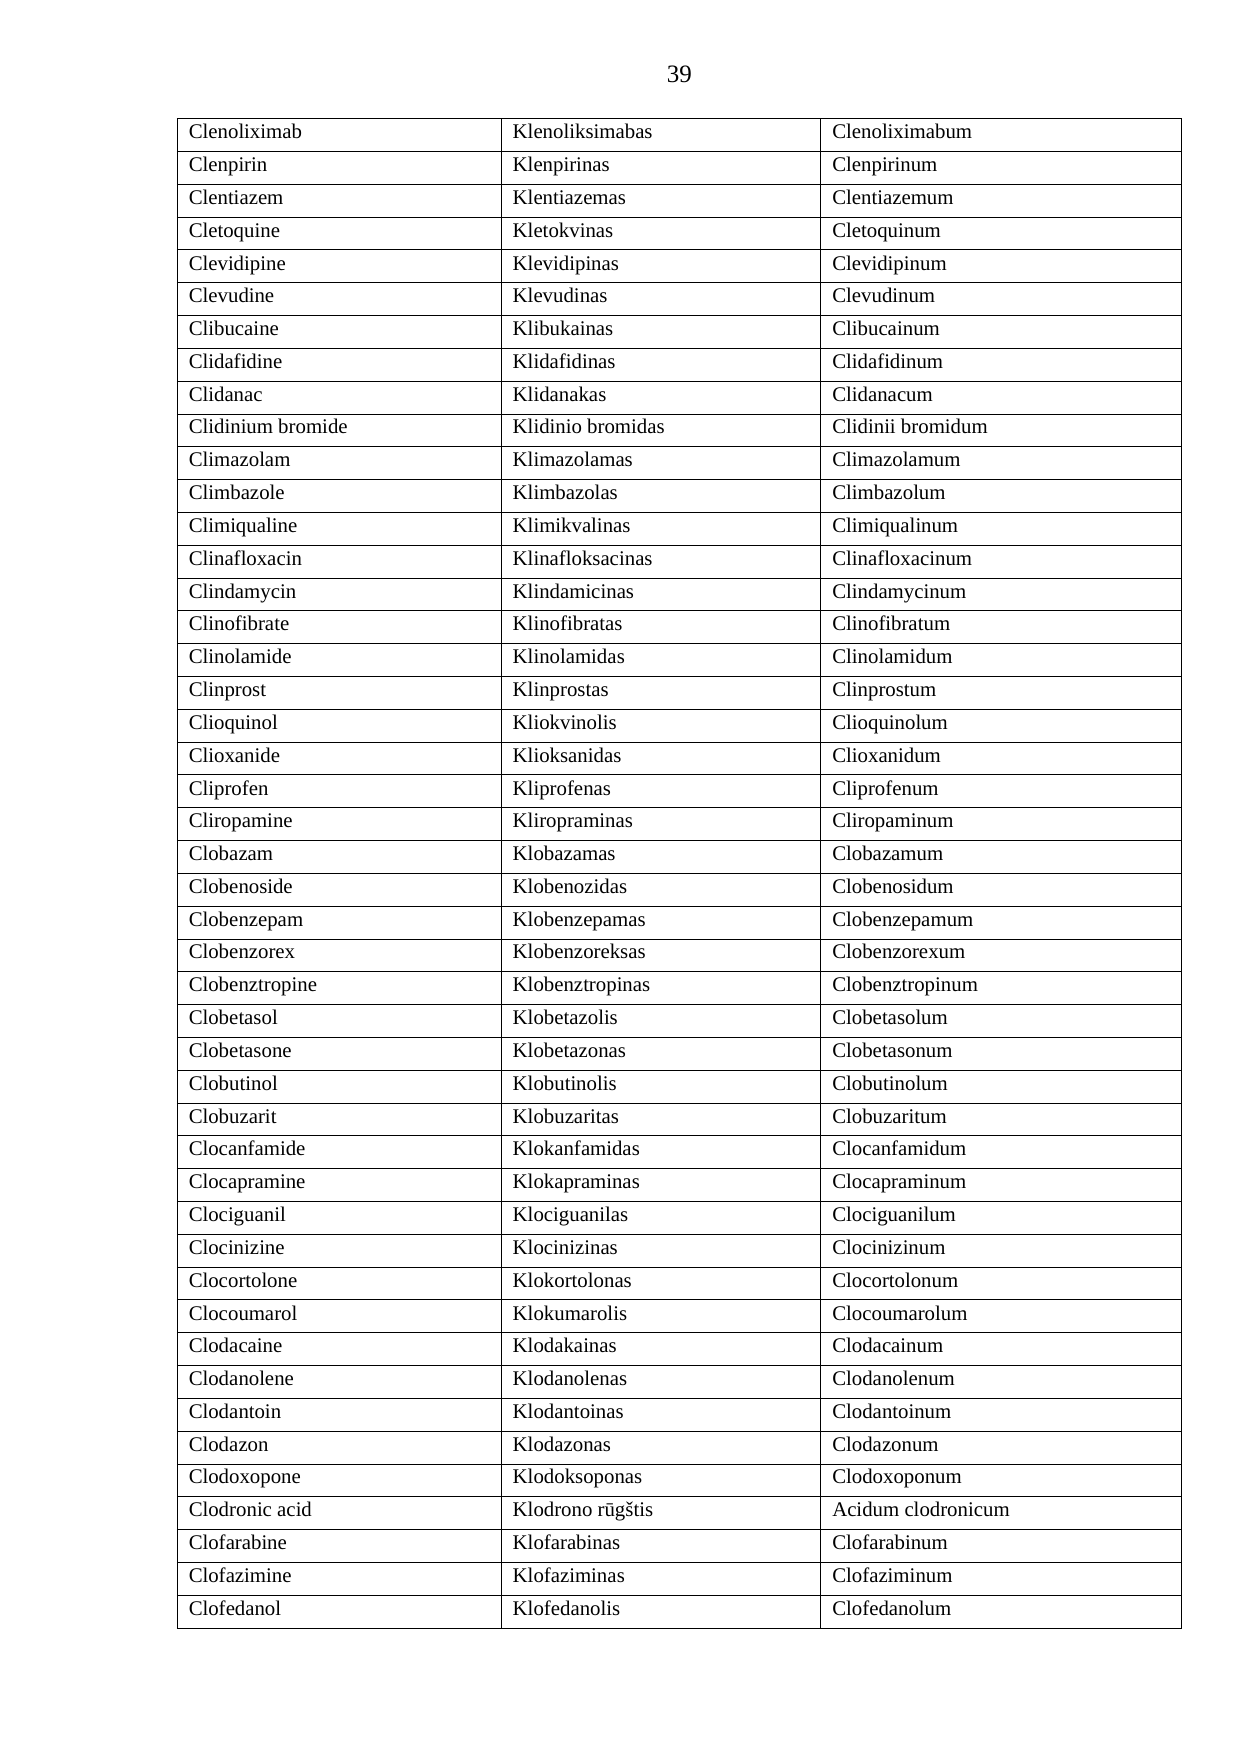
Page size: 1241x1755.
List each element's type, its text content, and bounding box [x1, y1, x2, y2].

table_cell Clobetasonum [821, 1038, 1181, 1070]
table_cell Clocortolonum [821, 1268, 1181, 1299]
table_cell Clentiazemum [821, 185, 1181, 217]
table_cell Clobenosidum [821, 874, 1181, 906]
table_cell Clibucaine [178, 316, 501, 348]
table_cell Klenoliksimabas [502, 119, 820, 151]
table_cell Klimazolamas [502, 447, 820, 479]
table_cell Clodacaine [178, 1333, 501, 1365]
table_cell Kliropraminas [502, 808, 820, 840]
table_cell Clobetasone [178, 1038, 501, 1070]
table_cell Clobenzorexum [821, 940, 1181, 971]
table_cell Clofedanol [178, 1596, 501, 1627]
table_cell Klodanolenas [502, 1366, 820, 1398]
table_cell Clinolamidum [821, 644, 1181, 676]
table_cell Klodazonas [502, 1432, 820, 1463]
table_cell Cliropaminum [821, 808, 1181, 840]
table_cell Clioquinolum [821, 710, 1181, 742]
table_cell Climazolamum [821, 447, 1181, 479]
table_cell Clinolamide [178, 644, 501, 676]
table_cell Klidinio bromidas [502, 415, 820, 446]
table_cell Clocinizine [178, 1235, 501, 1267]
table_cell Climiqualinum [821, 513, 1181, 545]
table_cell Klimikvalinas [502, 513, 820, 545]
table_cell Clobazamum [821, 841, 1181, 873]
table_cell Klodoksoponas [502, 1465, 820, 1496]
table_cell Clobenzepam [178, 907, 501, 938]
table_cell Acidum clodronicum [821, 1497, 1181, 1529]
table_cell Clobenzepamum [821, 907, 1181, 938]
table_cell Klenpirinas [502, 152, 820, 184]
table_cell Clioxanide [178, 743, 501, 774]
table_cell Clidafidine [178, 349, 501, 381]
table_cell Clobenzorex [178, 940, 501, 971]
table_cell Klokumarolis [502, 1300, 820, 1332]
table_cell Clocoumarol [178, 1300, 501, 1332]
table_cell Clocanfamide [178, 1136, 501, 1168]
table_cell Clenpirinum [821, 152, 1181, 184]
table_cell Klobazamas [502, 841, 820, 873]
table_cell Clobenztropinum [821, 972, 1181, 1004]
table_cell Clodazon [178, 1432, 501, 1463]
table_cell Clodazonum [821, 1432, 1181, 1463]
table_cell Clodacainum [821, 1333, 1181, 1365]
table_cell Clenoliximab [178, 119, 501, 151]
table_cell Klociguanilas [502, 1202, 820, 1234]
table_cell Klinolamidas [502, 644, 820, 676]
table_cell Climbazolum [821, 480, 1181, 512]
table_cell Klimbazolas [502, 480, 820, 512]
table_cell Clobetasolum [821, 1005, 1181, 1037]
table_cell Clinofibrate [178, 611, 501, 643]
table_cell Klodantoinas [502, 1399, 820, 1431]
table_cell Klocinizinas [502, 1235, 820, 1267]
table_cell Clodanolene [178, 1366, 501, 1398]
table_cell Klibukainas [502, 316, 820, 348]
table_cell Clioxanidum [821, 743, 1181, 774]
table_cell Klinofibratas [502, 611, 820, 643]
table_cell Klobenozidas [502, 874, 820, 906]
table_cell Climazolam [178, 447, 501, 479]
table_cell Clofedanolum [821, 1596, 1181, 1627]
table_cell Clodronic acid [178, 1497, 501, 1529]
table_cell Clevidipinum [821, 250, 1181, 282]
table_cell Klokortolonas [502, 1268, 820, 1299]
table_cell Kletokvinas [502, 218, 820, 249]
table_cell Clobazam [178, 841, 501, 873]
table_cell Clodanolenum [821, 1366, 1181, 1398]
table_cell Climiqualine [178, 513, 501, 545]
table_cell Kliokvinolis [502, 710, 820, 742]
table_cell Clenoliximabum [821, 119, 1181, 151]
table_cell Klokapraminas [502, 1169, 820, 1201]
table_cell Clocoumarolum [821, 1300, 1181, 1332]
table_cell Clociguanil [178, 1202, 501, 1234]
table_cell Clinofibratum [821, 611, 1181, 643]
table_cell Clevudinum [821, 283, 1181, 315]
table_cell Clociguanilum [821, 1202, 1181, 1234]
table_cell Clobetasol [178, 1005, 501, 1037]
table_cell Clofazimine [178, 1563, 501, 1595]
table_cell Cliropamine [178, 808, 501, 840]
table_cell Clocapramine [178, 1169, 501, 1201]
table_cell Klinprostas [502, 677, 820, 709]
table_cell Klodakainas [502, 1333, 820, 1365]
table_cell Klodrono rūgštis [502, 1497, 820, 1529]
table_cell Clibucainum [821, 316, 1181, 348]
table_cell Klevudinas [502, 283, 820, 315]
table_cell Cletoquine [178, 218, 501, 249]
table_cell Clevidipine [178, 250, 501, 282]
table_cell Clinprost [178, 677, 501, 709]
table_cell Clobutinol [178, 1071, 501, 1102]
table_cell Clidinii bromidum [821, 415, 1181, 446]
table_cell Clioquinol [178, 710, 501, 742]
table_cell Clinafloxacin [178, 546, 501, 577]
table_cell Clocanfamidum [821, 1136, 1181, 1168]
table_cell Clinafloxacinum [821, 546, 1181, 577]
table_cell Clobuzaritum [821, 1104, 1181, 1135]
table_cell Clenpirin [178, 152, 501, 184]
table_cell Clodoxopone [178, 1465, 501, 1496]
table_cell Climbazole [178, 480, 501, 512]
table_cell Klidafidinas [502, 349, 820, 381]
table_cell Clobuzarit [178, 1104, 501, 1135]
table_cell Clentiazem [178, 185, 501, 217]
table_cell Clofaziminum [821, 1563, 1181, 1595]
table_cell Klindamicinas [502, 579, 820, 610]
table_cell Klobutinolis [502, 1071, 820, 1102]
table_cell Cliprofenum [821, 775, 1181, 807]
table_cell Clobenztropine [178, 972, 501, 1004]
table_cell Clindamycinum [821, 579, 1181, 610]
table_cell Clofarabinum [821, 1530, 1181, 1562]
table_cell Klobenzepamas [502, 907, 820, 938]
table_cell Clidinium bromide [178, 415, 501, 446]
table_cell Klidanakas [502, 382, 820, 413]
table_cell Cliprofen [178, 775, 501, 807]
table_cell Clobenoside [178, 874, 501, 906]
table_cell Clodantoin [178, 1399, 501, 1431]
table_cell Clocapraminum [821, 1169, 1181, 1201]
table_cell Clidanacum [821, 382, 1181, 413]
table_cell Klokanfamidas [502, 1136, 820, 1168]
table_cell Clobutinolum [821, 1071, 1181, 1102]
table_cell Klobenztropinas [502, 972, 820, 1004]
table_cell Clidanac [178, 382, 501, 413]
table_cell Clodantoinum [821, 1399, 1181, 1431]
table_cell Klentiazemas [502, 185, 820, 217]
table_cell Clindamycin [178, 579, 501, 610]
table_cell Clidafidinum [821, 349, 1181, 381]
table_cell Klofaziminas [502, 1563, 820, 1595]
table_cell Klobuzaritas [502, 1104, 820, 1135]
table_cell Klofedanolis [502, 1596, 820, 1627]
table_cell Clodoxoponum [821, 1465, 1181, 1496]
table_cell Klevidipinas [502, 250, 820, 282]
table_cell Klobetazolis [502, 1005, 820, 1037]
table_cell Klofarabinas [502, 1530, 820, 1562]
table_cell Clocortolone [178, 1268, 501, 1299]
table_cell Klobetazonas [502, 1038, 820, 1070]
table_cell Clinprostum [821, 677, 1181, 709]
table_cell Clocinizinum [821, 1235, 1181, 1267]
table_cell Klinafloksacinas [502, 546, 820, 577]
table_cell Clofarabine [178, 1530, 501, 1562]
table_cell Klioksanidas [502, 743, 820, 774]
table_cell Clevudine [178, 283, 501, 315]
table_cell Klobenzoreksas [502, 940, 820, 971]
table_cell Cletoquinum [821, 218, 1181, 249]
table_cell Kliprofenas [502, 775, 820, 807]
